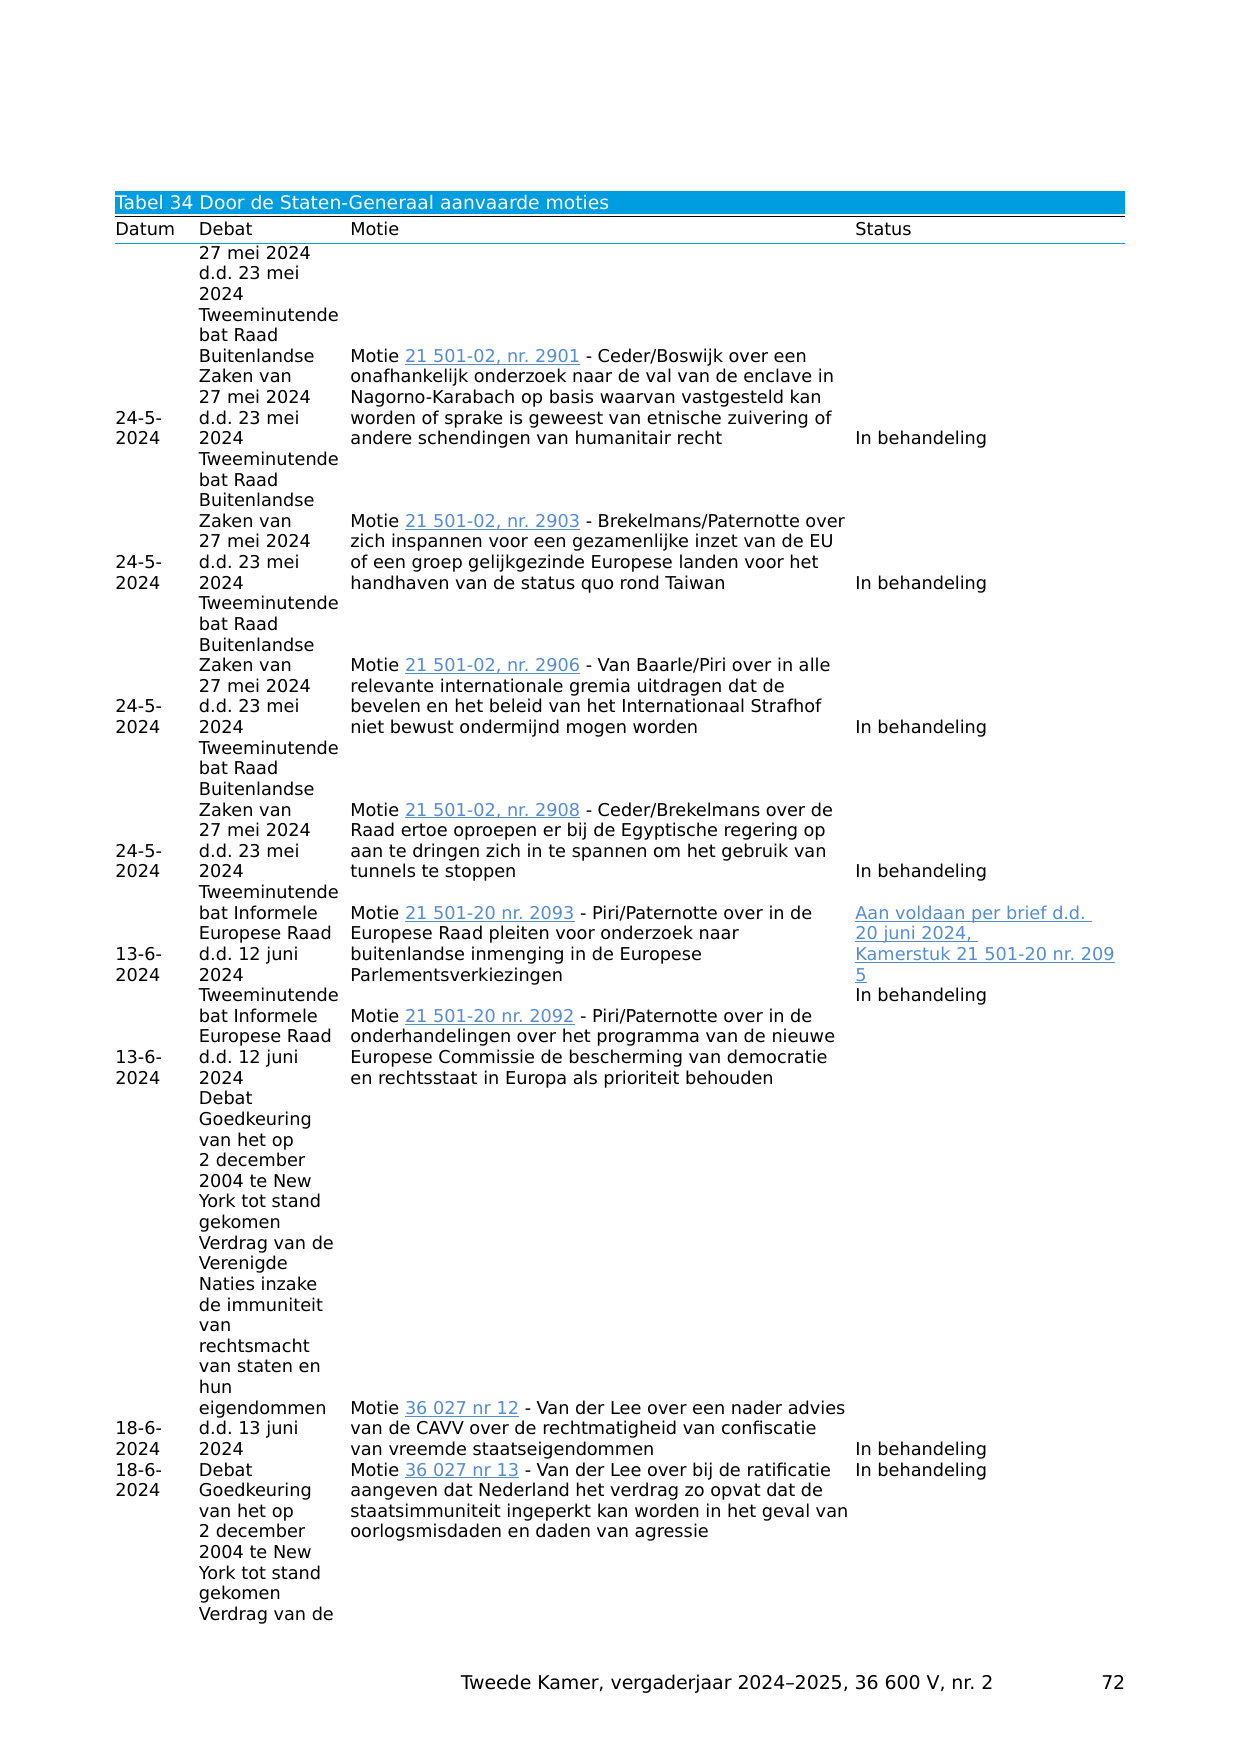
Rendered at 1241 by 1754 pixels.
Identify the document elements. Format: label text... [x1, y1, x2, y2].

table_cell Motie 36 027 nr 12 - Van der Lee over een nader advies van de CAVV over de rechtmatigheid van confiscatie van vreemde staatseigendommen [347, 1088, 852, 1459]
table_cell In behandeling [852, 305, 1125, 449]
table_cell Motie 21 501-20 nr. 2093 - Piri/Paternotte over in de Europese Raad pleiten voor onderzoek naar buitenlandse inmenging in de Europese Parlementsverkiezingen [347, 882, 852, 985]
table_cell [347, 244, 852, 304]
table_cell Motie 21 501-20 nr. 2092 - Piri/Paternotte over in de onderhandelingen over het programma van de nieuwe Europese Commissie de bescherming van democratie en rechtsstaat in Europa als prioriteit behouden [347, 985, 852, 1088]
table_cell 24-5-2024 [115, 449, 196, 593]
table_cell Tweeminutendebat Raad Buitenlandse Zaken van 27 mei 2024 d.d. 23 mei 2024 [196, 593, 347, 738]
table_cell Motie [347, 217, 852, 243]
table_cell Datum [115, 217, 196, 243]
table_cell 24-5-2024 [115, 593, 196, 738]
table_cell Motie 21 501-02, nr. 2906 - Van Baarle/Piri over in alle relevante internationale gremia uitdragen dat de bevelen en het beleid van het Internationaal Strafhof niet bewust ondermijnd mogen worden [347, 593, 852, 738]
table_cell Tweeminutendebat Informele Europese Raad d.d. 12 juni 2024 [196, 985, 347, 1088]
table_cell Motie 36 027 nr 13 - Van der Lee over bij de ratificatie aangeven dat Nederland het verdrag zo opvat dat de staatsimmuniteit ingeperkt kan worden in het geval van oorlogsmisdaden en daden van agressie [347, 1460, 852, 1624]
table_cell 27 mei 2024 d.d. 23 mei 2024 [196, 244, 347, 304]
table_cell [115, 244, 196, 304]
table_cell 24-5-2024 [115, 738, 196, 882]
table_cell Motie 21 501-02, nr. 2908 - Ceder/Brekelmans over de Raad ertoe oproepen er bij de Egyptische regering op aan te dringen zich in te spannen om het gebruik van tunnels te stoppen [347, 738, 852, 882]
table_cell In behandeling [852, 1460, 1125, 1624]
table_cell Tweeminutendebat Raad Buitenlandse Zaken van 27 mei 2024 d.d. 23 mei 2024 [196, 449, 347, 593]
table_cell Debat [196, 217, 347, 243]
table_cell Motie 21 501-02, nr. 2901 - Ceder/Boswijk over een onafhankelijk onderzoek naar de val van de enclave in Nagorno-Karabach op basis waarvan vastgesteld kan worden of sprake is geweest van etnische zuivering of andere schendingen van humanitair recht [347, 305, 852, 449]
table_cell 24-5-2024 [115, 305, 196, 449]
table_cell In behandeling [852, 593, 1125, 738]
table_cell In behandeling [852, 738, 1125, 882]
table_cell Aan voldaan per brief d.d. 20 juni 2024, Kamerstuk 21 501-20 nr. 2095 [852, 882, 1125, 985]
table_cell Tweeminutendebat Raad Buitenlandse Zaken van 27 mei 2024 d.d. 23 mei 2024 [196, 305, 347, 449]
table_cell Motie 21 501-02, nr. 2903 - Brekelmans/Paternotte over zich inspannen voor een gezamenlijke inzet van de EU of een groep gelijkgezinde Europese landen voor het handhaven van de status quo rond Taiwan [347, 449, 852, 593]
table_cell Tweeminutendebat Raad Buitenlandse Zaken van 27 mei 2024 d.d. 23 mei 2024 [196, 738, 347, 882]
table_cell 18-6-2024 [115, 1460, 196, 1624]
table_cell In behandeling [852, 1088, 1125, 1459]
table_cell Tweeminutendebat Informele Europese Raad d.d. 12 juni 2024 [196, 882, 347, 985]
table_cell In behandeling [852, 985, 1125, 1088]
table_cell Status [852, 217, 1125, 243]
table_cell 18-6-2024 [115, 1088, 196, 1459]
table_cell Debat Goedkeuring van het op 2 december 2004 te New York tot stand gekomen Verdrag van de Verenigde Naties inzake de immuniteit van rechtsmacht van staten en hun eigendommen d.d. 13 juni 2024 [196, 1088, 347, 1459]
table_cell 13-6-2024 [115, 882, 196, 985]
table_cell [852, 244, 1125, 304]
table_cell Debat Goedkeuring van het op 2 december 2004 te New York tot stand gekomen Verdrag van de [196, 1460, 347, 1624]
table_cell 13-6-2024 [115, 985, 196, 1088]
table_cell In behandeling [852, 449, 1125, 593]
